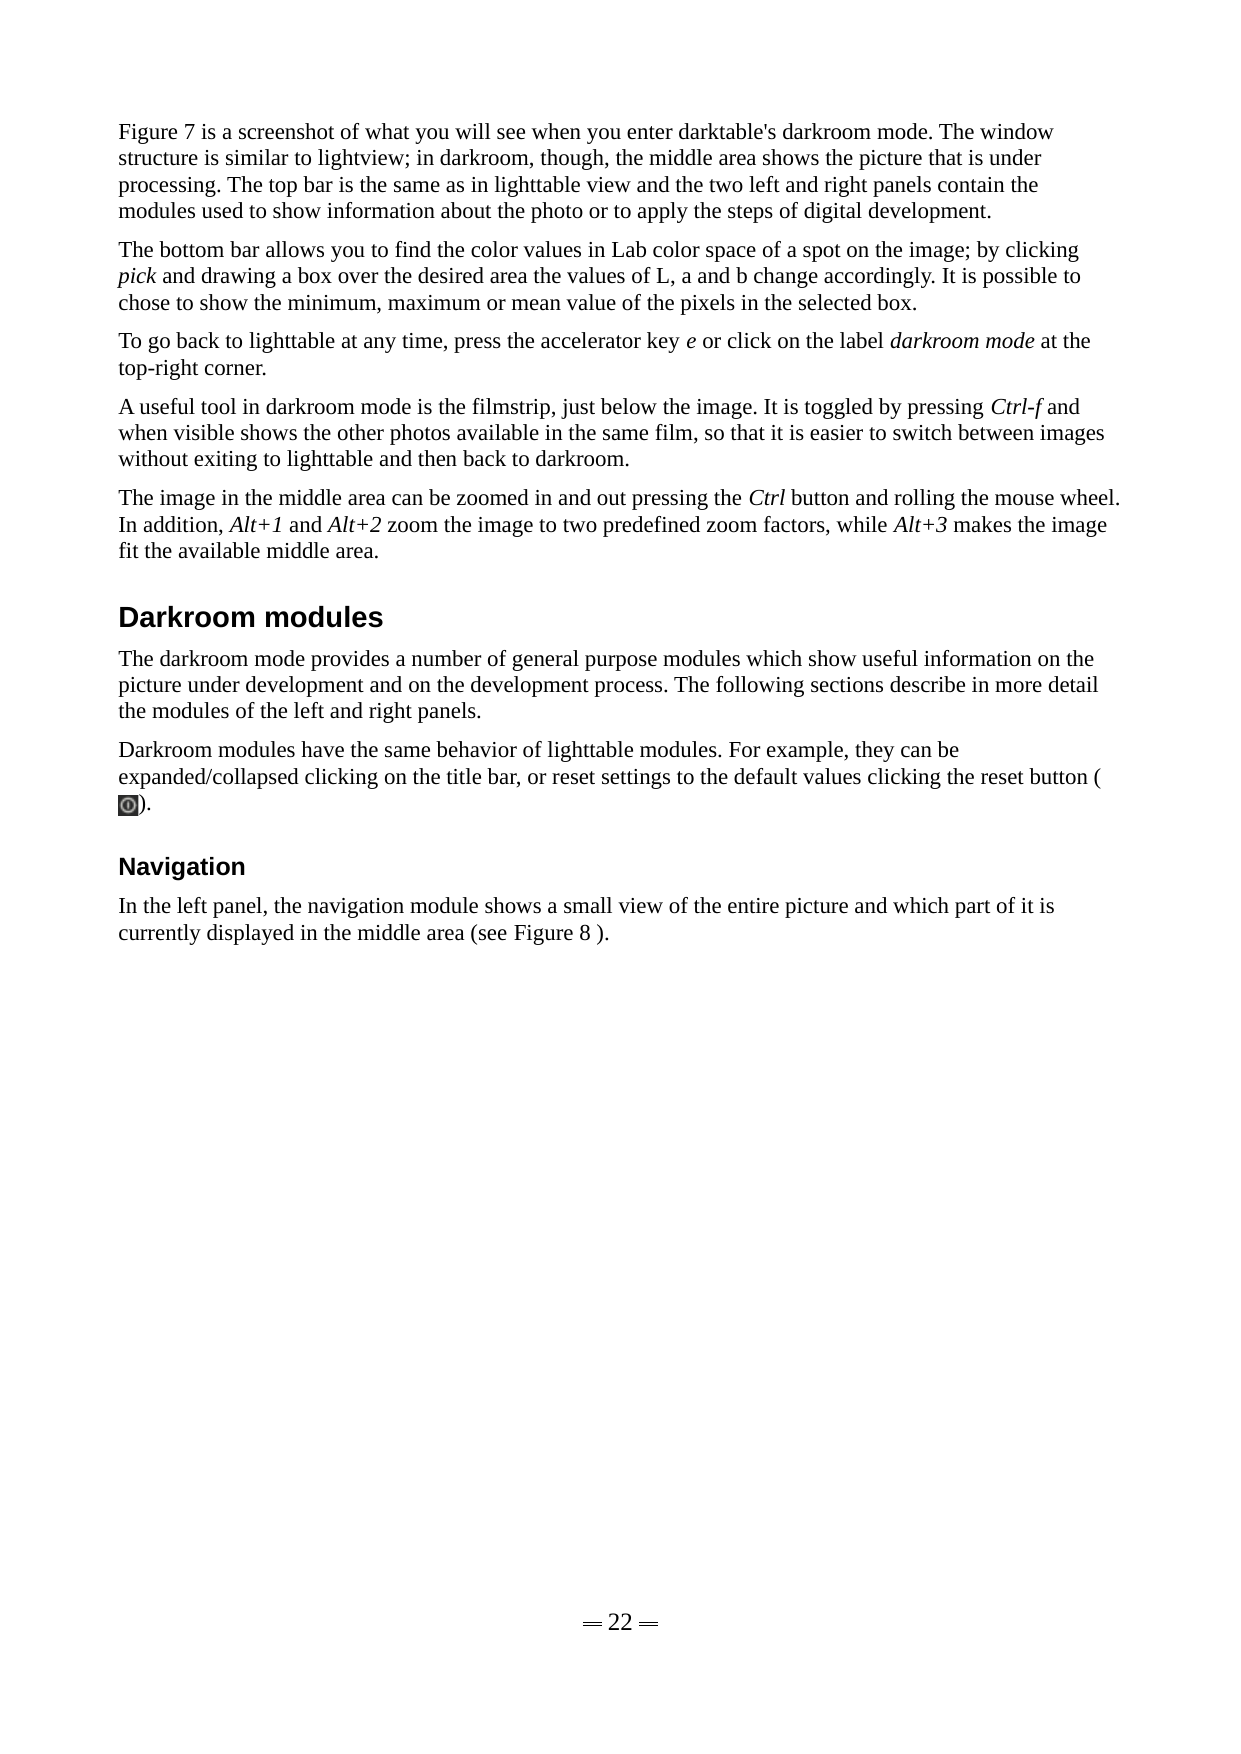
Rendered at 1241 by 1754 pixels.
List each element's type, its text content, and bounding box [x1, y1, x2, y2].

text The image in the middle area can be zoomed in and out pressing the Ctrl button and rolling the mouse wheel. In addition, Alt+1 and Alt+2 zoom the image to two predefined zoom factors, while Alt+3 makes the image fit the available middle area. [118, 484, 1122, 563]
text Darkroom modules have the same behavior of lighttable modules. For example, they can be expanded/collapsed clicking on the title bar, or reset settings to the default values clicking the reset button (). [118, 736, 1122, 816]
text To go back to lighttable at any time, press the accelerator key e or click on the label darkroom mode at the top-right corner. [118, 328, 1122, 380]
text The bottom bar allows you to find the color values in Lab color space of a spot on the image; by clicking pick and drawing a box over the desired area the values of L, a and b change accordingly. It is possible to chose to show the minimum, maximum or mean value of the pixels in the selected box. [118, 236, 1122, 315]
text A useful tool in darkroom mode is the filmstrip, just below the image. It is toggled by pressing Ctrl-f and when visible shows the other photos available in the same film, so that it is easier to switch between images without exiting to lighttable and then back to darkroom. [118, 393, 1122, 472]
subtitle Navigation [118, 852, 1122, 880]
subtitle Darkroom modules [118, 599, 1122, 633]
text The darkroom mode provides a number of general purpose modules which show useful information on the picture under development and on the development process. The following sections describe in more detail the modules of the left and right panels. [118, 645, 1122, 724]
text Figure 7 is a screenshot of what you will see when you enter darktable's darkroom mode. The window structure is similar to lightview; in darkroom, though, the middle area shows the picture that is under processing. The top bar is the same as in lighttable view and the two left and right panels contain the modules used to show information about the photo or to apply the steps of digital development. [118, 118, 1122, 223]
text In the left panel, the navigation module shows a small view of the entire picture and which part of it is currently displayed in the middle area (see Figure 8 ). [118, 892, 1122, 945]
picture [118, 795, 139, 816]
